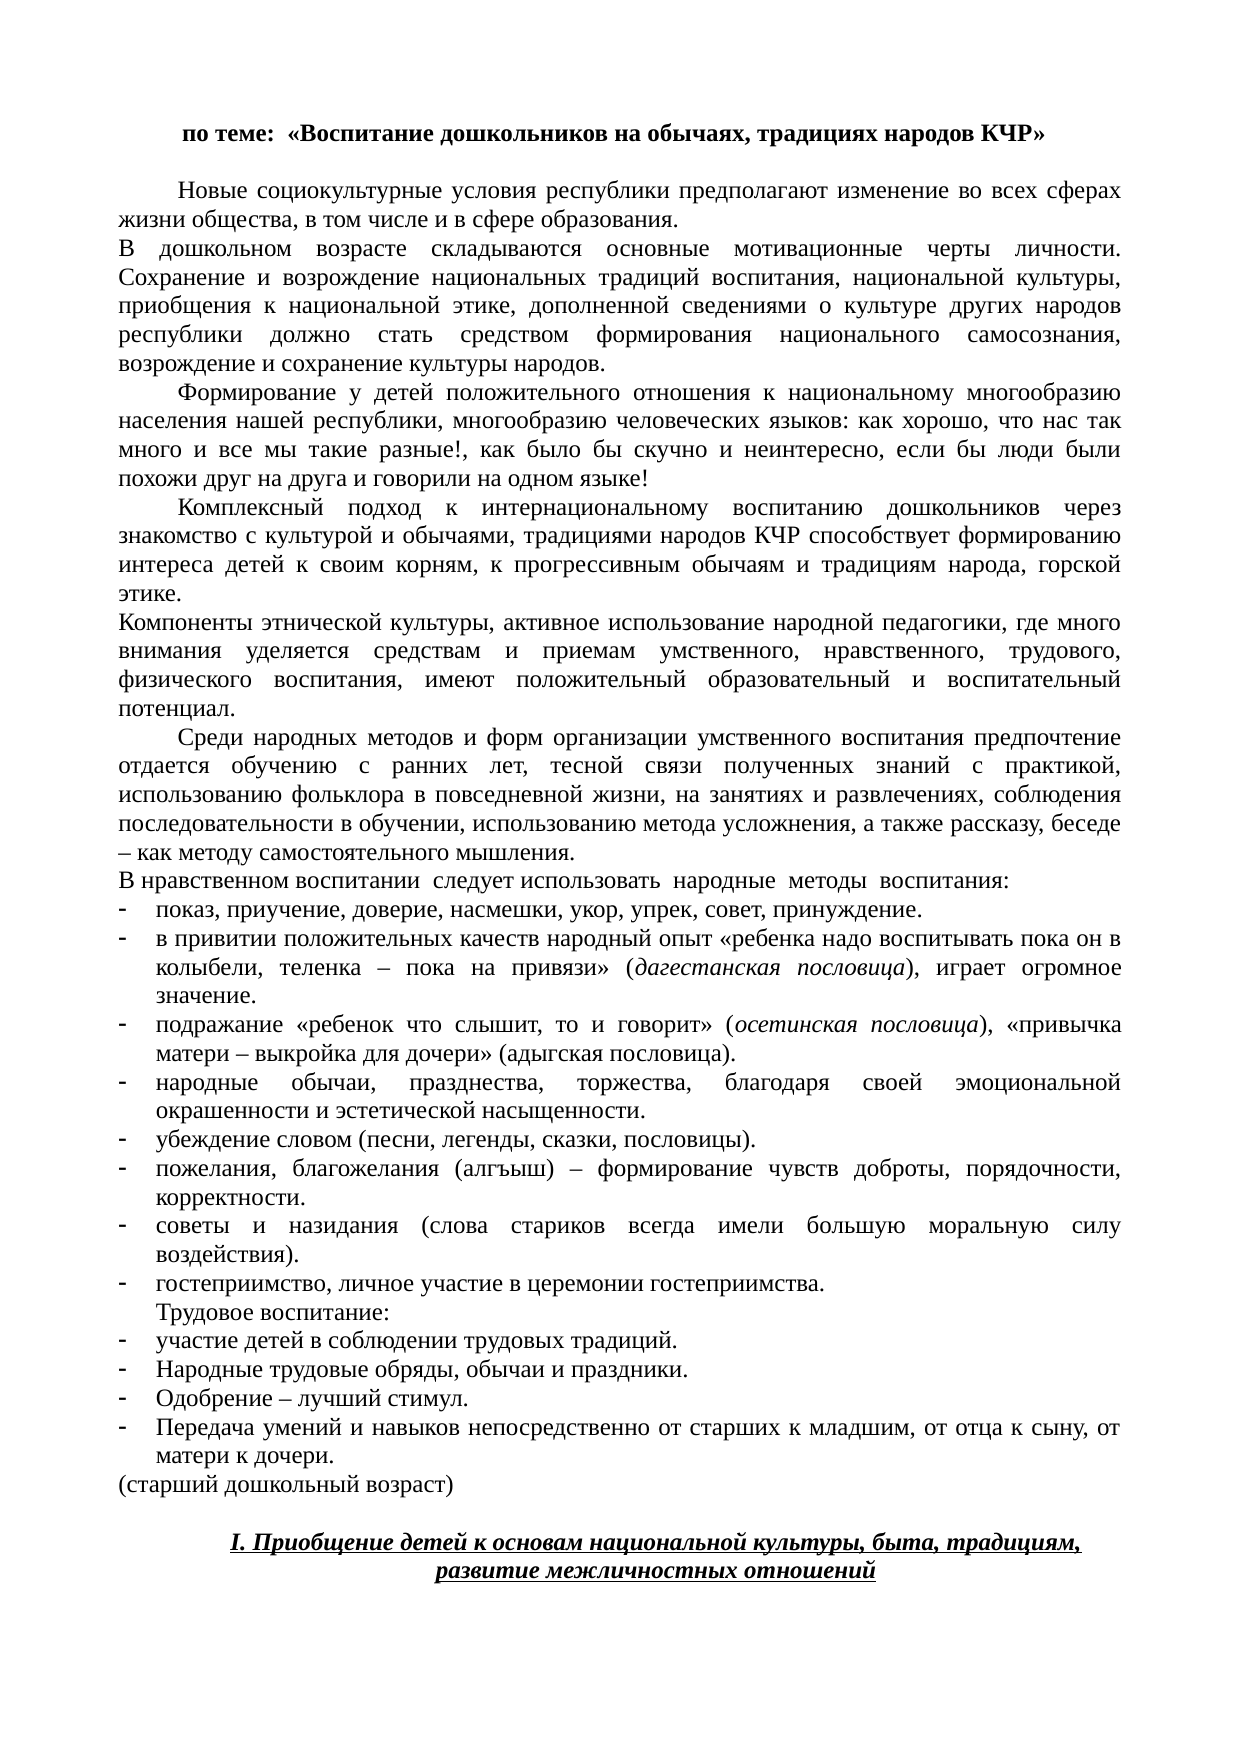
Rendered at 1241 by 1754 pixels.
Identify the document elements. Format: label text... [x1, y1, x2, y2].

list показ, приучение, доверие, насмешки, укор, упрек, совет, принуждение. [118, 894, 1122, 923]
text В дошкольном возрасте складываются основные мотивационные черты личности. Сохранение и возрождение национальных традиций воспитания, национальной культуры, приобщения к национальной этике, дополненной сведениями о культуре других народов республики должно стать средством формирования национального самосознания, возрождение и сохранение культуры народов. [118, 233, 1122, 377]
text Формирование у детей положительного отношения к национальному многообразию населения нашей республики, многообразию человеческих языков: как хорошо, что нас так много и все мы такие разные!, как было бы скучно и неинтересно, если бы люди были похожи друг на друга и говорили на одном языке! [118, 377, 1122, 492]
text (старший дошкольный возраст) [118, 1469, 1122, 1498]
list пожелания, благожелания (алгъыш) – формирование чувств доброты, порядочности, корректности. [118, 1153, 1122, 1211]
list Передача умений и навыков непосредственно от старших к младшим, от отца к сыну, от матери к дочери. [118, 1412, 1122, 1469]
list Народные трудовые обряды, обычаи и праздники. [118, 1354, 1122, 1383]
text В нравственном воспитании следует использовать народные методы воспитания: [118, 866, 1122, 894]
text Новые социокультурные условия республики предполагают изменение во всех сферах жизни общества, в том числе и в сфере образования. [118, 176, 1122, 233]
list участие детей в соблюдении трудовых традиций. [118, 1326, 1122, 1354]
list в привитии положительных качеств народный опыт «ребенка надо воспитывать пока он в колыбели, теленка – пока на привязи» (дагестанская пословица), играет огромное значение. [118, 923, 1122, 1009]
list Одобрение – лучший стимул. [118, 1383, 1122, 1412]
list советы и назидания (слова стариков всегда имели большую моральную силу воздействия). [118, 1211, 1122, 1268]
text I. Приобщение детей к основам национальной культуры, быта, традициям, развитие межличностных отношений [192, 1527, 1122, 1584]
text Комплексный подход к интернациональному воспитанию дошкольников через знакомство с культурой и обычаями, традициями народов КЧР способствует формированию интереса детей к своим корням, к прогрессивным обычаям и традициям народа, горской этике. [118, 492, 1122, 607]
text Компоненты этнической культуры, активное использование народной педагогики, где много внимания уделяется средствам и приемам умственного, нравственного, трудового, физического воспитания, имеют положительный образовательный и воспитательный потенциал. [118, 607, 1122, 722]
list гостеприимство, личное участие в церемонии гостеприимства. [118, 1268, 1122, 1297]
text Трудовое воспитание: [156, 1297, 1122, 1326]
text Среди народных методов и форм организации умственного воспитания предпочтение отдается обучению с ранних лет, тесной связи полученных знаний с практикой, использованию фольклора в повседневной жизни, на занятиях и развлечениях, соблюдения последовательности в обучении, использованию метода усложнения, а также рассказу, беседе – как методу самостоятельного мышления. [118, 722, 1122, 866]
list подражание «ребенок что слышит, то и говорит» (осетинская пословица), «привычка матери – выкройка для дочери» (адыгская пословица). [118, 1009, 1122, 1067]
list народные обычаи, празднества, торжества, благодаря своей эмоциональной окрашенности и эстетической насыщенности. [118, 1067, 1122, 1124]
list убеждение словом (песни, легенды, сказки, пословицы). [118, 1124, 1122, 1153]
text по теме: «Воспитание дошкольников на обычаях, традициях народов КЧР» [118, 118, 1122, 147]
